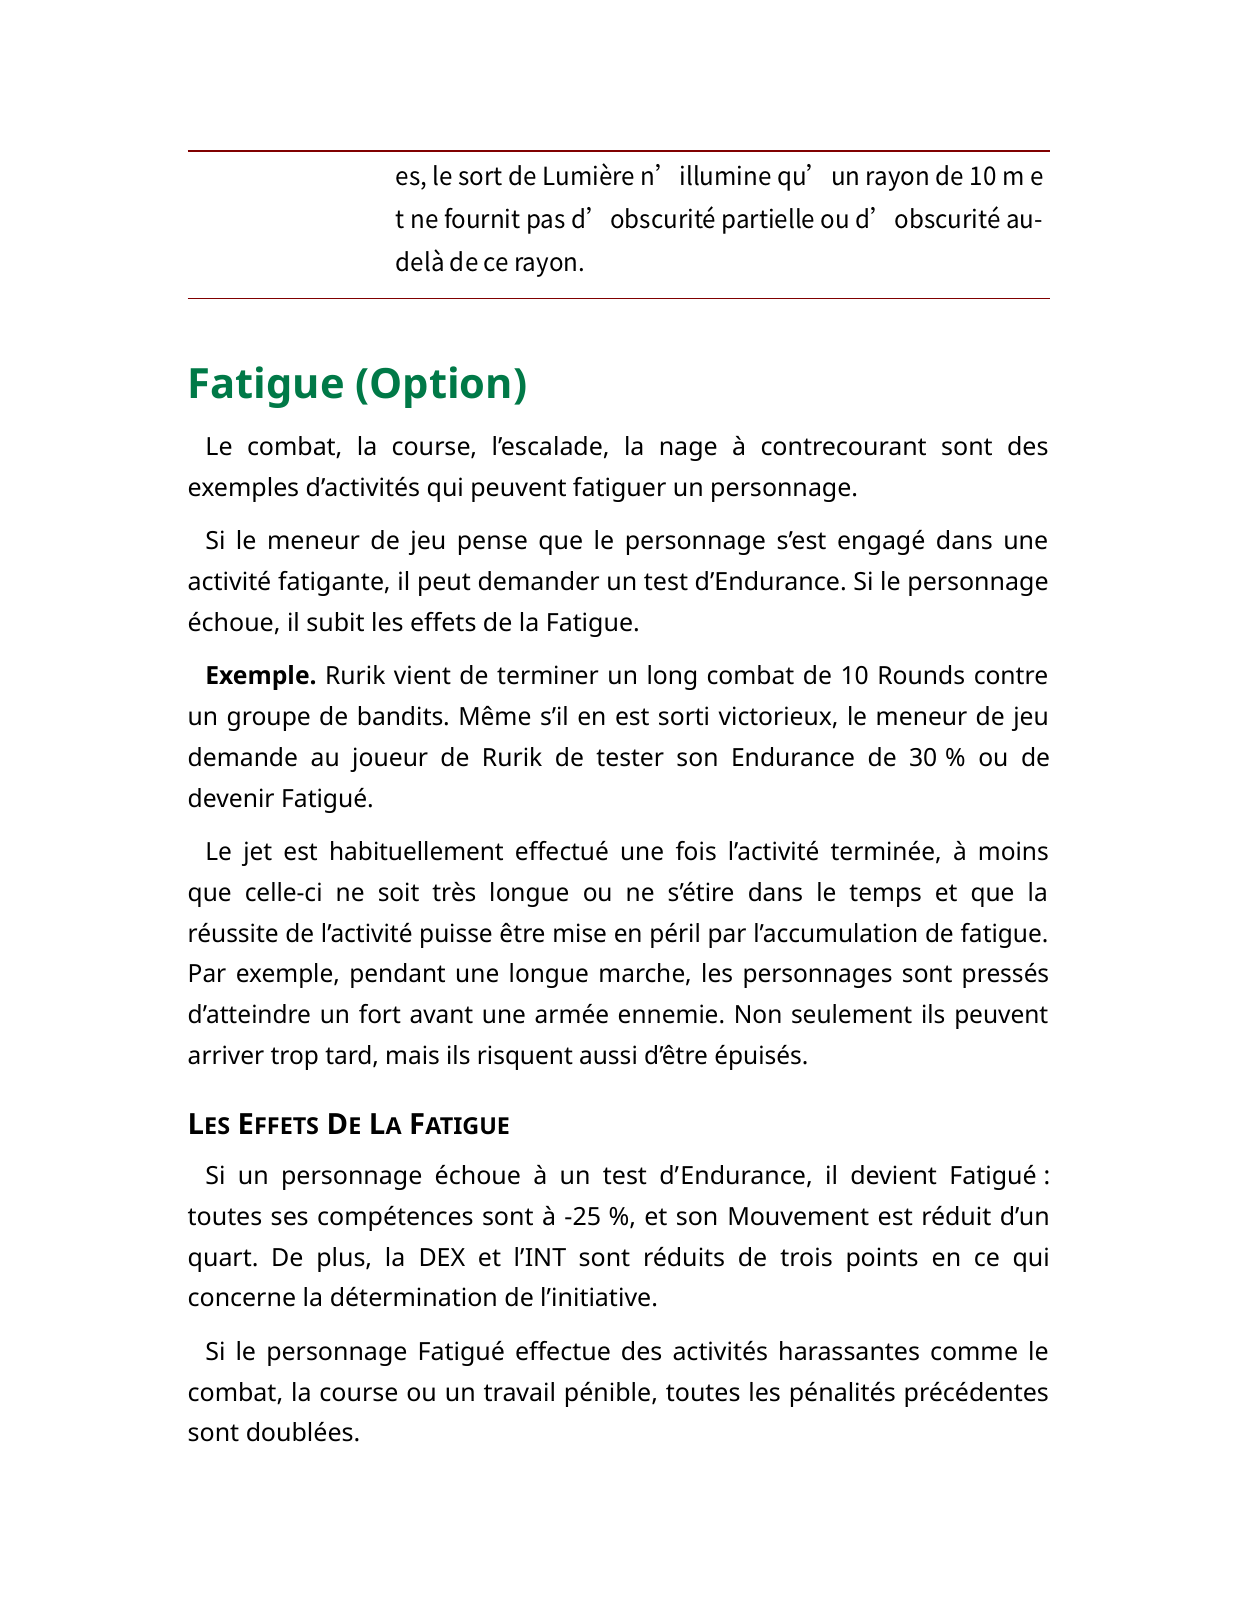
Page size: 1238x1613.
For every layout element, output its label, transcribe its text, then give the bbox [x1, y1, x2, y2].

text Fatigue (Option) [187, 354, 1050, 411]
text Si le meneur de jeu pense que le personnage s’est engagé dans une activité fatigante, il peut demander un test d’Endurance. Si le personnage échoue, il subit les effets de la Fatigue. [187, 523, 1050, 638]
text Si un personnage échoue à un test d’Endurance, il devient Fatigué : toutes ses compétences sont à -25 %, et son Mouvement est réduit d’un quart. De plus, la DEX et l’INT sont réduits de trois points en ce qui concerne la détermination de l’initiative. [187, 1157, 1050, 1314]
table_cell [188, 152, 390, 297]
text Exemple. Rurik vient de terminer un long combat de 10 Rounds contre un groupe de bandits. Même s’il en est sorti victorieux, le meneur de jeu demande au joueur de Rurik de tester son Endurance de 30 % ou de devenir Fatigué. [187, 658, 1050, 814]
table_cell es, le sort de Lumière n’illumine qu’un rayon de 10 m et ne fournit pas d’obscurité partielle ou d’obscurité au-delà de ce rayon. [390, 152, 1050, 297]
text Le combat, la course, l’escalade, la nage à contrecourant sont des exemples d’activités qui peuvent fatiguer un personnage. [187, 429, 1050, 503]
text Si le personnage Fatigué effectue des activités harassantes comme le combat, la course ou un travail pénible, toutes les pénalités précédentes sont doublées. [187, 1333, 1050, 1449]
text Le jet est habituellement effectué une fois l’activité terminée, à moins que celle-ci ne soit très longue ou ne s’étire dans le temps et que la réussite de l’activité puisse être mise en péril par l’accumulation de fatigue. Par exemple, pendant une longue marche, les personnages sont pressés d’atteindre un fort avant une armée ennemie. Non seulement ils peuvent arriver trop tard, mais ils risquent aussi d’être épuisés. [187, 834, 1050, 1072]
text Les Effets De La Fatigue [187, 1104, 1050, 1143]
